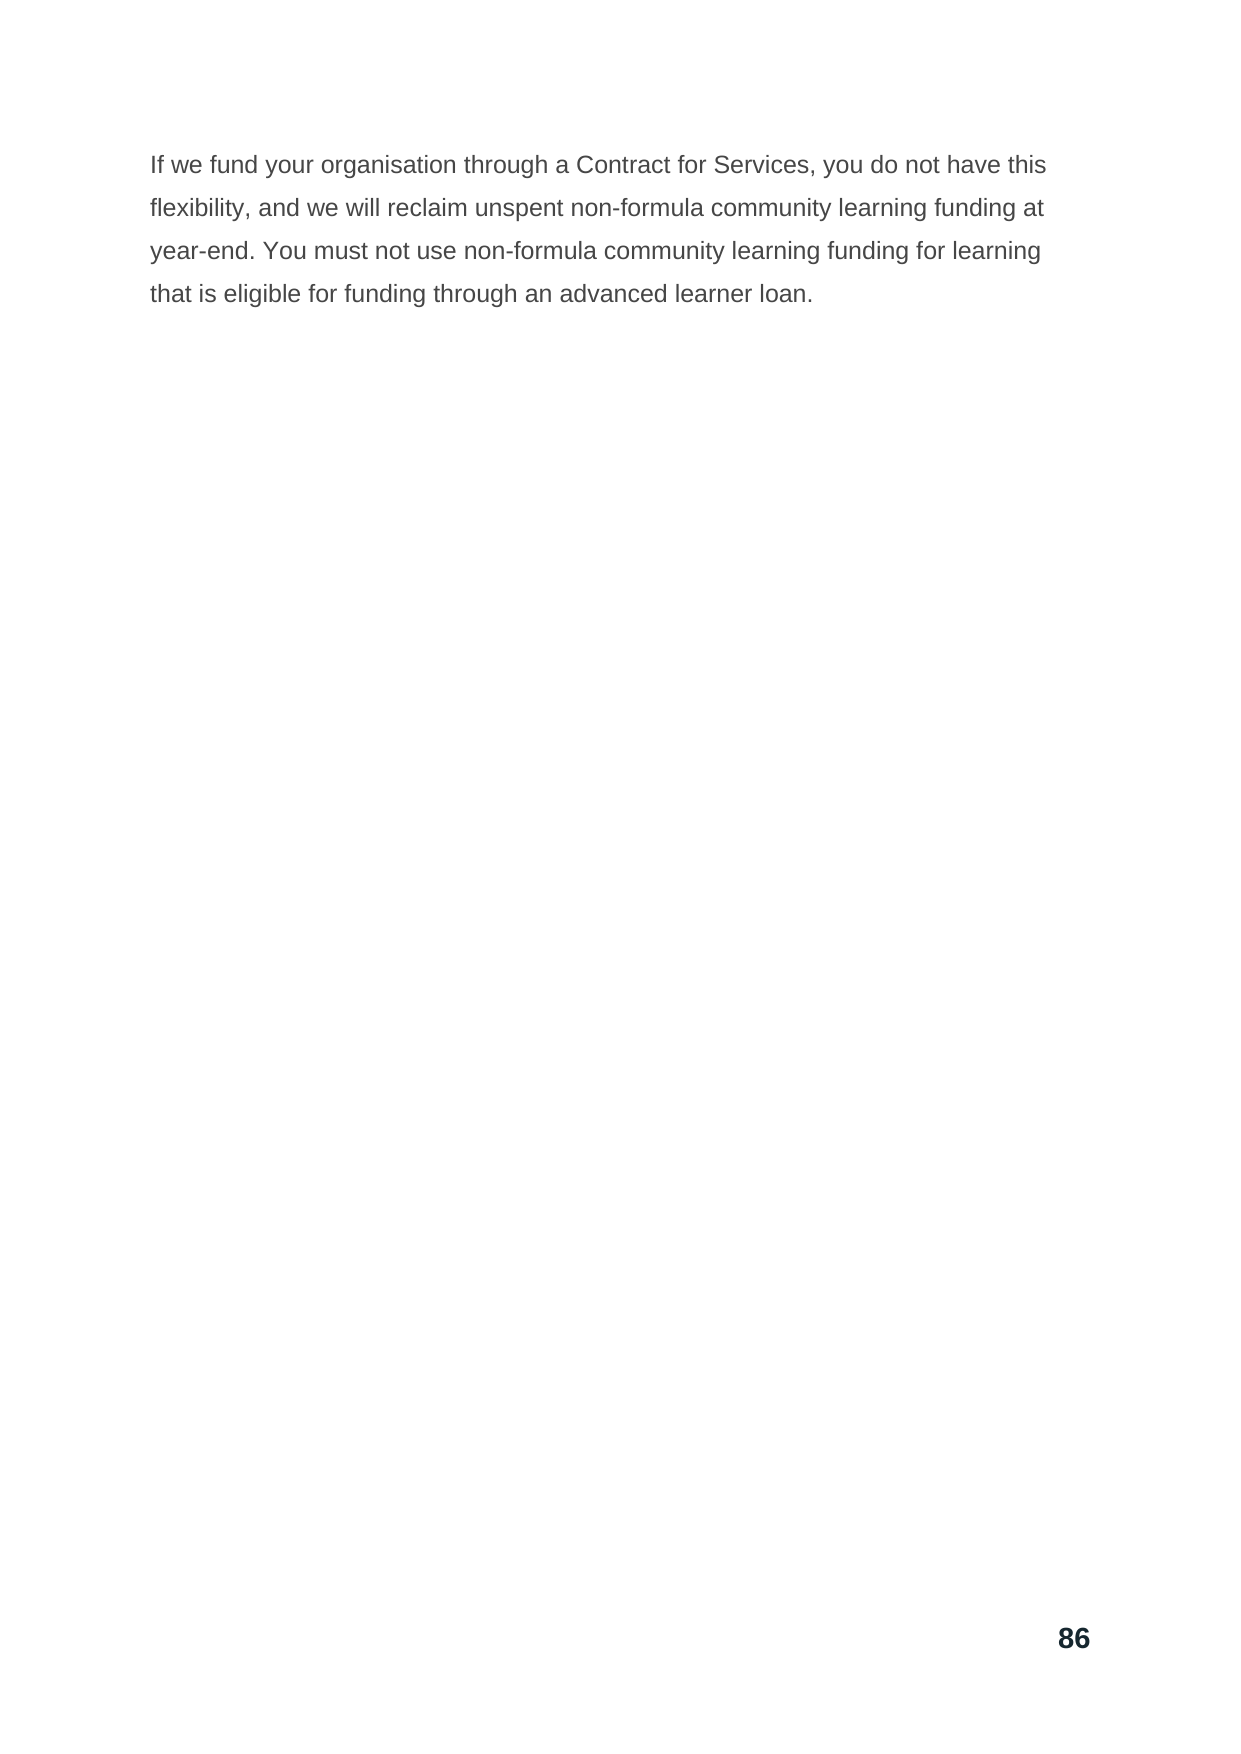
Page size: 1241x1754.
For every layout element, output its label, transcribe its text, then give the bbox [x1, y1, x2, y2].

text If we fund your organisation through a Contract for Services, you do not have this flexibility, and we will reclaim unspent non-formula community learning funding at year-end. You must not use non-formula community learning funding for learning that is eligible for funding through an advanced learner loan. [150, 150, 1090, 308]
